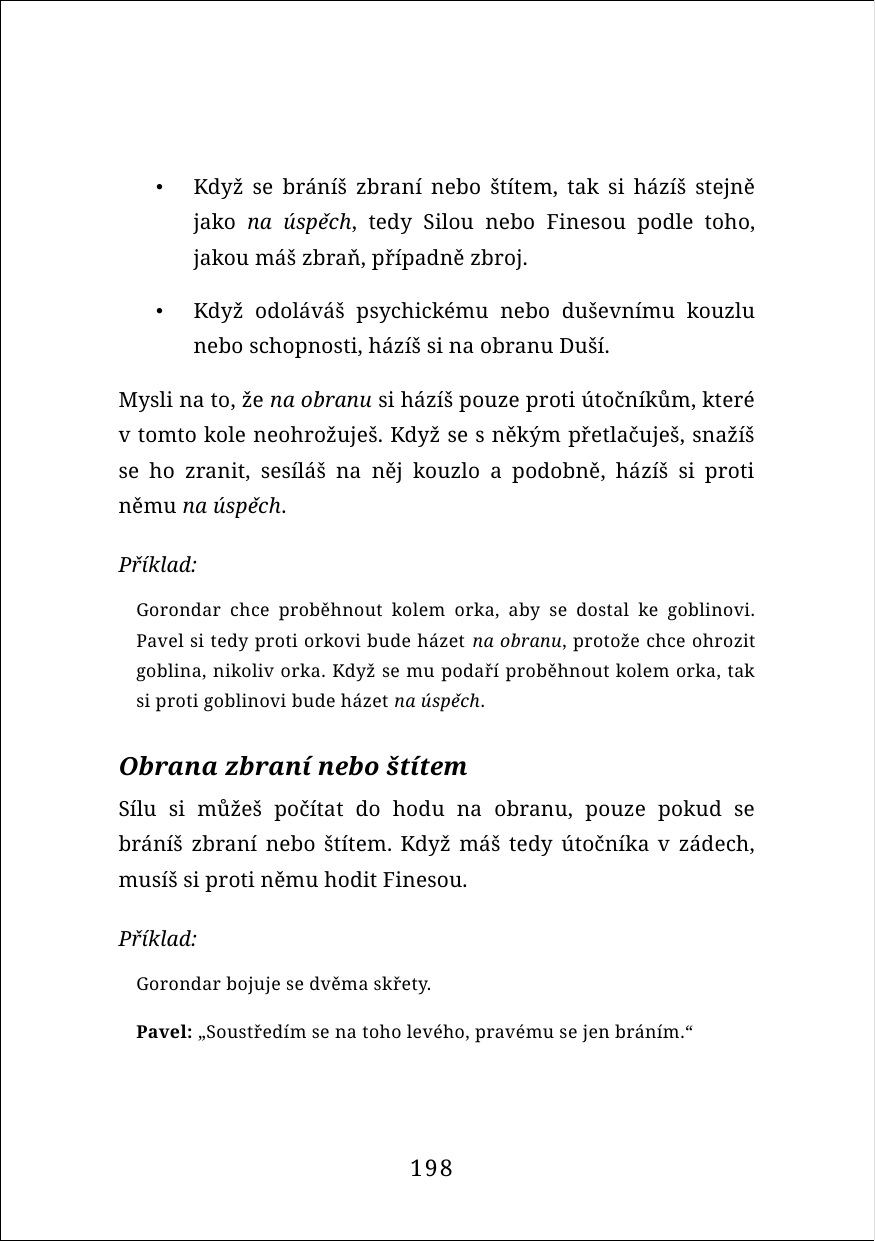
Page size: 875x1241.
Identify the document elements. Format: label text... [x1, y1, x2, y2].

text Pavel: „Soustředím se na toho levého, pravému se jen bráním.“ [136, 1019, 756, 1043]
text Sílu si můžeš počítat do hodu na obranu, pouze pokud se bráníš zbraní nebo štítem. Když máš tedy útočníka v zádech, musíš si proti němu hodit Finesou. [118, 794, 756, 893]
text Příklad: [118, 924, 756, 953]
list Když se bráníš zbraní nebo štítem, tak si házíš stejně jako na úspěch, tedy Silou nebo Finesou podle toho, jakou máš zbraň, případně zbroj. [156, 172, 756, 271]
text Gorondar bojuje se dvěma skřety. [136, 971, 756, 996]
list Když odoláváš psychickému nebo duševnímu kouzlu nebo schopnosti, házíš si na obranu Duší. [156, 296, 756, 360]
text Gorondar chce proběhnout kolem orka, aby se dostal ke goblinovi. Pavel si tedy proti orkovi bude házet na obranu, protože chce ohrozit goblina, nikoliv orka. Když se mu podaří proběhnout kolem orka, tak si proti goblinovi bude házet na úspěch. [136, 598, 756, 713]
text Mysli na to, že na obranu si házíš pouze proti útočníkům, které v tomto kole neohrožuješ. Když se s někým přetlačuješ, snažíš se ho zranit, sesíláš na něj kouzlo a podobně, házíš si proti němu na úspěch. [118, 385, 756, 520]
subtitle Obrana zbraní nebo štítem [118, 748, 756, 782]
text Příklad: [118, 551, 756, 579]
